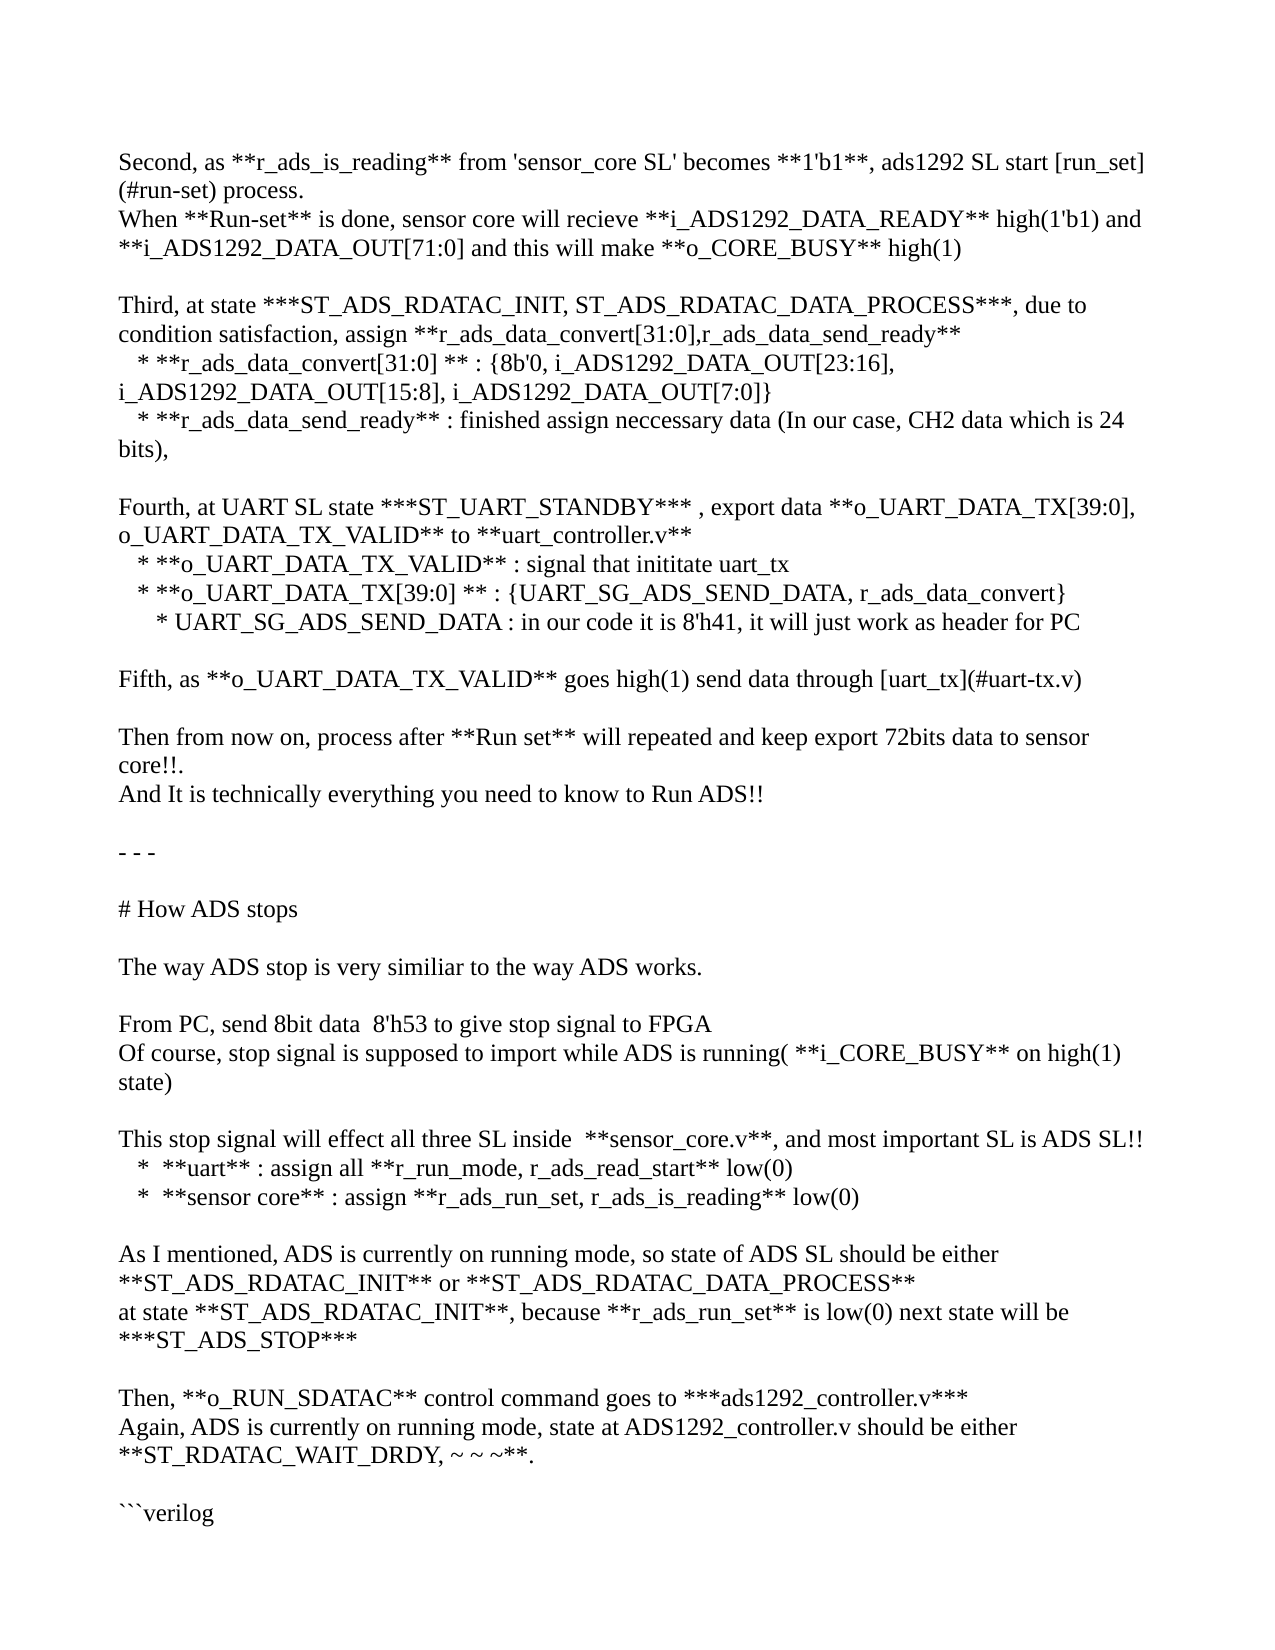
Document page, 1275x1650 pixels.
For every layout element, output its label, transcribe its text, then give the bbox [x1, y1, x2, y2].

text When **Run-set** is done, sensor core will recieve **i_ADS1292_DATA_READY** high(1'b1) and **i_ADS1292_DATA_OUT[71:0] and this will make **o_CORE_BUSY** high(1) [118, 204, 1157, 262]
text Second, as **r_ads_is_reading** from 'sensor_core SL' becomes **1'b1**, ads1292 SL start [run_set](#run-set) process. [118, 147, 1157, 204]
text Again, ADS is currently on running mode, state at ADS1292_controller.v should be either **ST_RDATAC_WAIT_DRDY, ~ ~ ~**. [118, 1412, 1157, 1469]
text * UART_SG_ADS_SEND_DATA : in our code it is 8'h41, it will just work as header for PC [118, 607, 1157, 636]
text * **r_ads_data_convert[31:0] ** : {8b'0, i_ADS1292_DATA_OUT[23:16], i_ADS1292_DATA_OUT[15:8], i_ADS1292_DATA_OUT[7:0]} [118, 348, 1157, 406]
text Fourth, at UART SL state ***ST_UART_STANDBY*** , export data **o_UART_DATA_TX[39:0], o_UART_DATA_TX_VALID** to **uart_controller.v** [118, 492, 1157, 549]
text The way ADS stop is very similiar to the way ADS works. [118, 952, 1157, 981]
text * **r_ads_data_send_ready** : finished assign neccessary data (In our case, CH2 data which is 24 bits), [118, 406, 1157, 463]
text ```verilog [118, 1498, 1157, 1527]
text Then from now on, process after **Run set** will repeated and keep export 72bits data to sensor core!!. [118, 722, 1157, 779]
text Fifth, as **o_UART_DATA_TX_VALID** goes high(1) send data through [uart_tx](#uart-tx.v) [118, 664, 1157, 693]
text And It is technically everything you need to know to Run ADS!! [118, 779, 1157, 808]
text This stop signal will effect all three SL inside **sensor_core.v**, and most important SL is ADS SL!! [118, 1124, 1157, 1153]
text * **uart** : assign all **r_run_mode, r_ads_read_start** low(0) [118, 1153, 1157, 1182]
text As I mentioned, ADS is currently on running mode, so state of ADS SL should be either **ST_ADS_RDATAC_INIT** or **ST_ADS_RDATAC_DATA_PROCESS** [118, 1239, 1157, 1297]
text Then, **o_RUN_SDATAC** control command goes to ***ads1292_controller.v*** [118, 1383, 1157, 1412]
text * **sensor core** : assign **r_ads_run_set, r_ads_is_reading** low(0) [118, 1182, 1157, 1211]
text at state **ST_ADS_RDATAC_INIT**, because **r_ads_run_set** is low(0) next state will be ***ST_ADS_STOP*** [118, 1297, 1157, 1354]
text * **o_UART_DATA_TX_VALID** : signal that inititate uart_tx [118, 549, 1157, 578]
text # How ADS stops [118, 894, 1157, 923]
text * **o_UART_DATA_TX[39:0] ** : {UART_SG_ADS_SEND_DATA, r_ads_data_convert} [118, 578, 1157, 607]
text From PC, send 8bit data 8'h53 to give stop signal to FPGA [118, 1009, 1157, 1038]
text - - - [118, 837, 1157, 866]
text Of course, stop signal is supposed to import while ADS is running( **i_CORE_BUSY** on high(1) state) [118, 1038, 1157, 1096]
text Third, at state ***ST_ADS_RDATAC_INIT, ST_ADS_RDATAC_DATA_PROCESS***, due to condition satisfaction, assign **r_ads_data_convert[31:0],r_ads_data_send_ready** [118, 291, 1157, 348]
